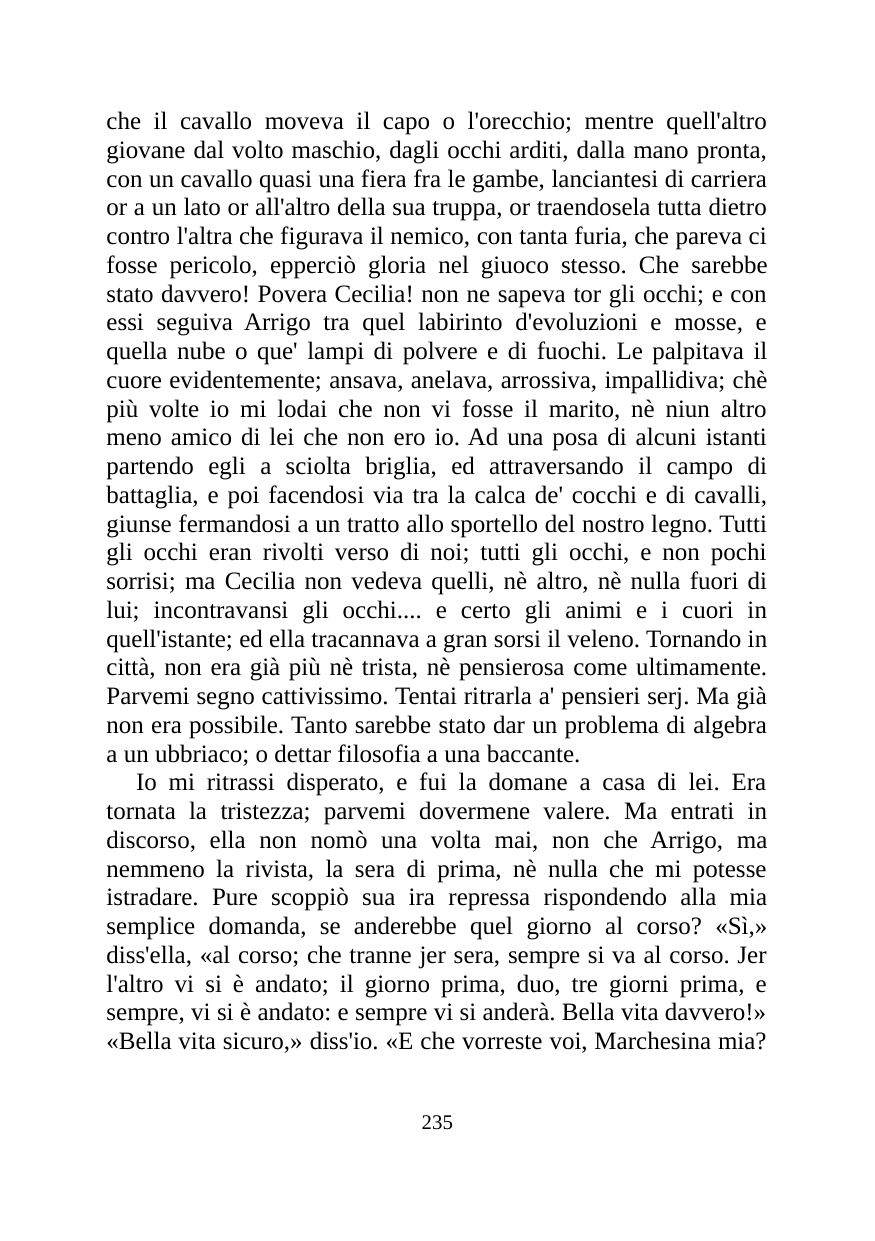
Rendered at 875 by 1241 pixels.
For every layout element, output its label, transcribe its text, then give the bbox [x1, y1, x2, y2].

text Io mi ritrassi disperato, e fui la domane a casa di lei. Era tornata la tristezza; parvemi dovermene valere. Ma entrati in discorso, ella non nomò una volta mai, non che Arrigo, ma nemmeno la rivista, la sera di prima, nè nulla che mi potesse istradare. Pure scoppiò sua ira repressa rispondendo alla mia semplice domanda, se anderebbe quel giorno al corso? «Sì,» diss'ella, «al corso; che tranne jer sera, sempre si va al corso. Jer l'altro vi si è andato; il giorno prima, duo, tre giorni prima, e sempre, vi si è andato: e sempre vi si anderà. Bella vita davvero!» «Bella vita sicuro,» diss'io. «E che vorreste voi, Marchesina mia? [106, 767, 768, 1055]
text che il cavallo moveva il capo o l'orecchio; mentre quell'altro giovane dal volto maschio, dagli occhi arditi, dalla mano pronta, con un cavallo quasi una fiera fra le gambe, lanciantesi di carriera or a un lato or all'altro della sua truppa, or traendosela tutta dietro contro l'altra che figurava il nemico, con tanta furia, che pareva ci fosse pericolo, epperciò gloria nel giuoco stesso. Che sarebbe stato davvero! Povera Cecilia! non ne sapeva tor gli occhi; e con essi seguiva Arrigo tra quel labirinto d'evoluzioni e mosse, e quella nube o que' lampi di polvere e di fuochi. Le palpitava il cuore evidentemente; ansava, anelava, arrossiva, impallidiva; chè più volte io mi lodai che non vi fosse il marito, nè niun altro meno amico di lei che non ero io. Ad una posa di alcuni istanti partendo egli a sciolta briglia, ed attraversando il campo di battaglia, e poi facendosi via tra la calca de' cocchi e di cavalli, giunse fermandosi a un tratto allo sportello del nostro legno. Tutti gli occhi eran rivolti verso di noi; tutti gli occhi, e non pochi sorrisi; ma Cecilia non vedeva quelli, nè altro, nè nulla fuori di lui; incontravansi gli occhi.... e certo gli animi e i cuori in quell'istante; ed ella tracannava a gran sorsi il veleno. Tornando in città, non era già più nè trista, nè pensierosa come ultimamente. Parvemi segno cattivissimo. Tentai ritrarla a' pensieri serj. Ma già non era possibile. Tanto sarebbe stato dar un problema di algebra a un ubbriaco; o dettar filosofia a una baccante. [106, 106, 768, 767]
